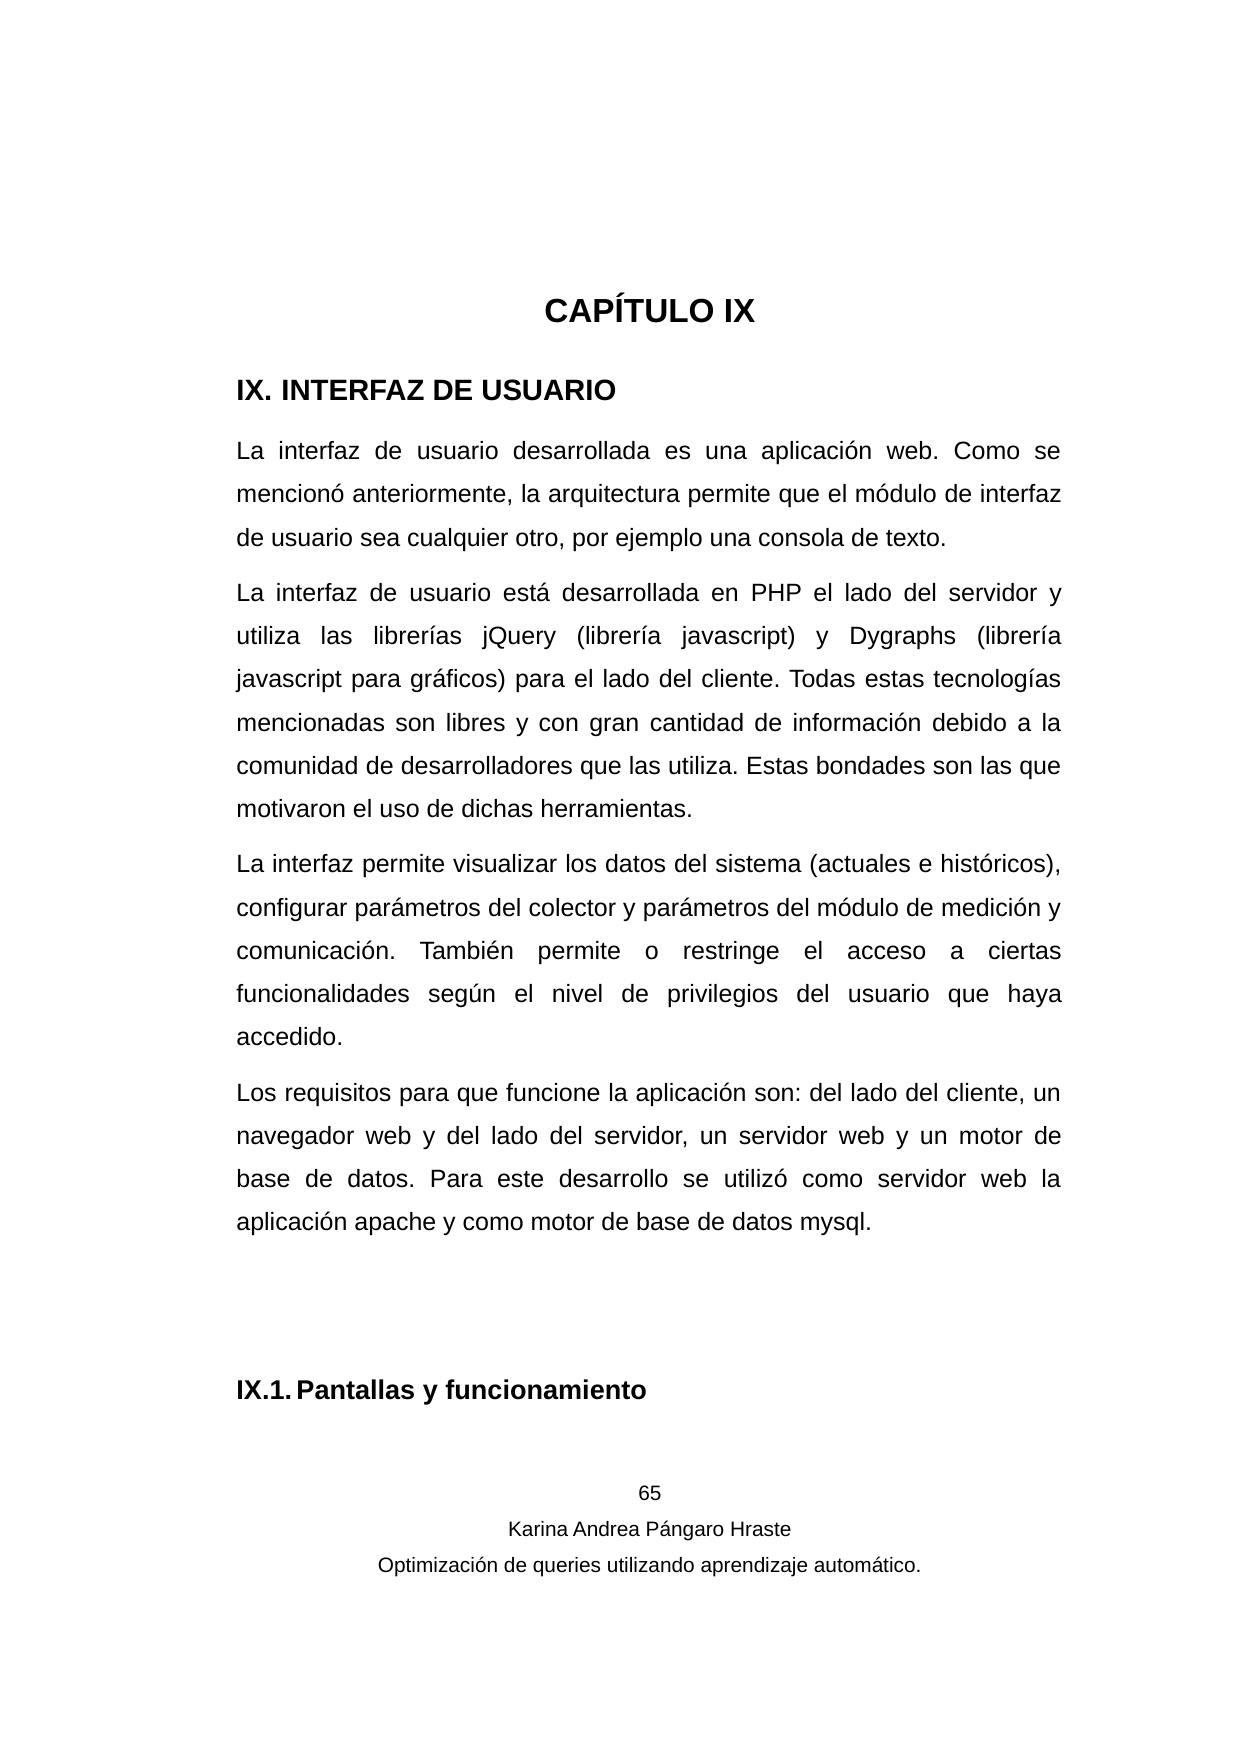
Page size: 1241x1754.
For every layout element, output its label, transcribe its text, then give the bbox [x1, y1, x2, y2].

text Los requisitos para que funcione la aplicación son: del lado del cliente, un navegador web y del lado del servidor, un servidor web y un motor de base de datos. Para este desarrollo se utilizó como servidor web la aplicación apache y como motor de base de datos mysql. [236, 1077, 1063, 1236]
text La interfaz de usuario está desarrollada en PHP el lado del servidor y utiliza las librerías jQuery (librería javascript) y Dygraphs (librería javascript para gráficos) para el lado del cliente. Todas estas tecnologías mencionadas son libres y con gran cantidad de información debido a la comunidad de desarrolladores que las utiliza. Estas bondades son las que motivaron el uso de dichas herramientas. [236, 578, 1063, 822]
subtitle CAPÍTULO IX [236, 291, 1063, 329]
subtitle Pantallas y funcionamiento [236, 1374, 1063, 1405]
text La interfaz permite visualizar los datos del sistema (actuales e históricos), configurar parámetros del colector y parámetros del módulo de medición y comunicación. También permite o restringe el acceso a ciertas funcionalidades según el nivel de privilegios del usuario que haya accedido. [236, 849, 1063, 1051]
text La interfaz de usuario desarrollada es una aplicación web. Como se mencionó anteriormente, la arquitectura permite que el módulo de interfaz de usuario sea cualquier otro, por ejemplo una consola de texto. [236, 436, 1063, 551]
subtitle INTERFAZ DE USUARIO [236, 373, 1063, 407]
